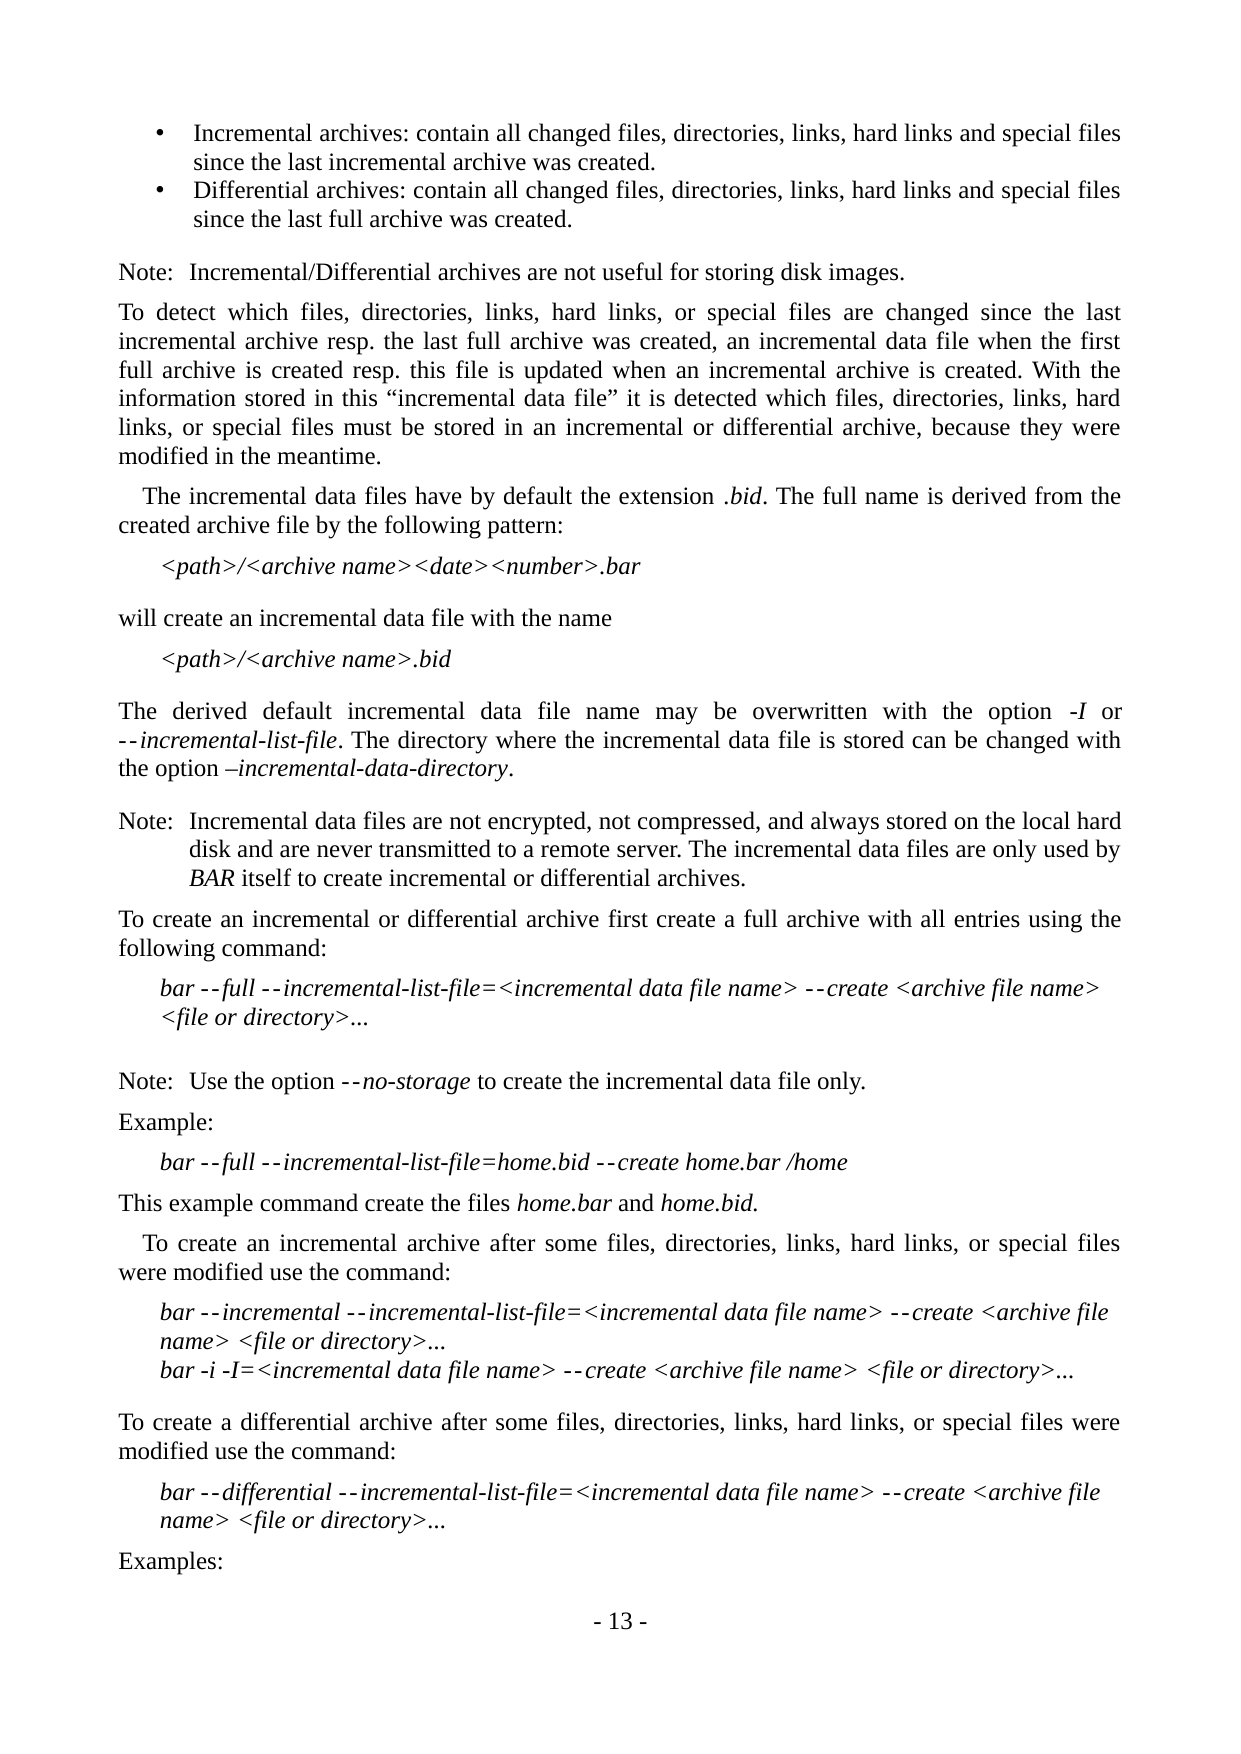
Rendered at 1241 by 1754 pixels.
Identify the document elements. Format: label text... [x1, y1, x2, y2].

list Differential archives: contain all changed files, directories, links, hard links and special files since the last full archive was created. [156, 176, 1122, 233]
text To create an incremental archive after some files, directories, links, hard links, or special files were modified use the command: [118, 1228, 1122, 1286]
text <path>/<archive name>.bid [159, 644, 1122, 672]
text To create an incremental or differential archive first create a full archive with all entries using the following command: [118, 904, 1122, 961]
text To detect which files, directories, links, hard links, or special files are changed since the last incremental archive resp. the last full archive was created, an incremental data file when the first full archive is created resp. this file is updated when an incremental archive is created. With the information stored in this “incremental data file” it is detected which files, directories, links, hard links, or special files must be stored in an incremental or differential archive, because they were modified in the meantime. [118, 297, 1122, 470]
text bar ‑‑full ‑‑incremental-list-file=home.bid ‑‑create home.bar /home [159, 1147, 1122, 1176]
text <path>/<archive name><date><number>.bar [159, 551, 1122, 579]
text To create a differential archive after some files, directories, links, hard links, or special files were modified use the command: [118, 1407, 1122, 1465]
text Note: Incremental/Differential archives are not useful for storing disk images. [118, 257, 1122, 285]
text bar ‑‑incremental ‑‑incremental-list-file=<incremental data file name> ‑‑create <archive file name> <file or directory>... [159, 1297, 1122, 1355]
text Note: Incremental data files are not encrypted, not compressed, and always stored on the local hard disk and are never transmitted to a remote server. The incremental data files are only used by BAR itself to create incremental or differential archives. [118, 806, 1122, 892]
text This example command create the files home.bar and home.bid. [118, 1188, 1122, 1216]
text bar -i -I=<incremental data file name> ‑‑create <archive file name> <file or directory>... [159, 1355, 1122, 1384]
text bar ‑‑differential ‑‑incremental-list-file=<incremental data file name> ‑‑create <archive file name> <file or directory>... [159, 1477, 1122, 1534]
list Incremental archives: contain all changed files, directories, links, hard links and special files since the last incremental archive was created. [156, 118, 1122, 176]
text will create an incremental data file with the name [118, 603, 1122, 632]
text The derived default incremental data file name may be overwritten with the option -I or ‑‑incremental-list-file. The directory where the incremental data file is stored can be changed with the option –incremental-data-directory. [118, 696, 1122, 782]
text The incremental data files have by default the extension .bid. The full name is derived from the created archive file by the following pattern: [118, 481, 1122, 539]
text Note: Use the option ‑‑no-storage to create the incremental data file only. [118, 1066, 1122, 1095]
text Example: [118, 1107, 1122, 1135]
text bar ‑‑full ‑‑incremental-list-file=<incremental data file name> ‑‑create <archive file name> <file or directory>... [159, 973, 1122, 1031]
text Examples: [118, 1546, 1122, 1574]
